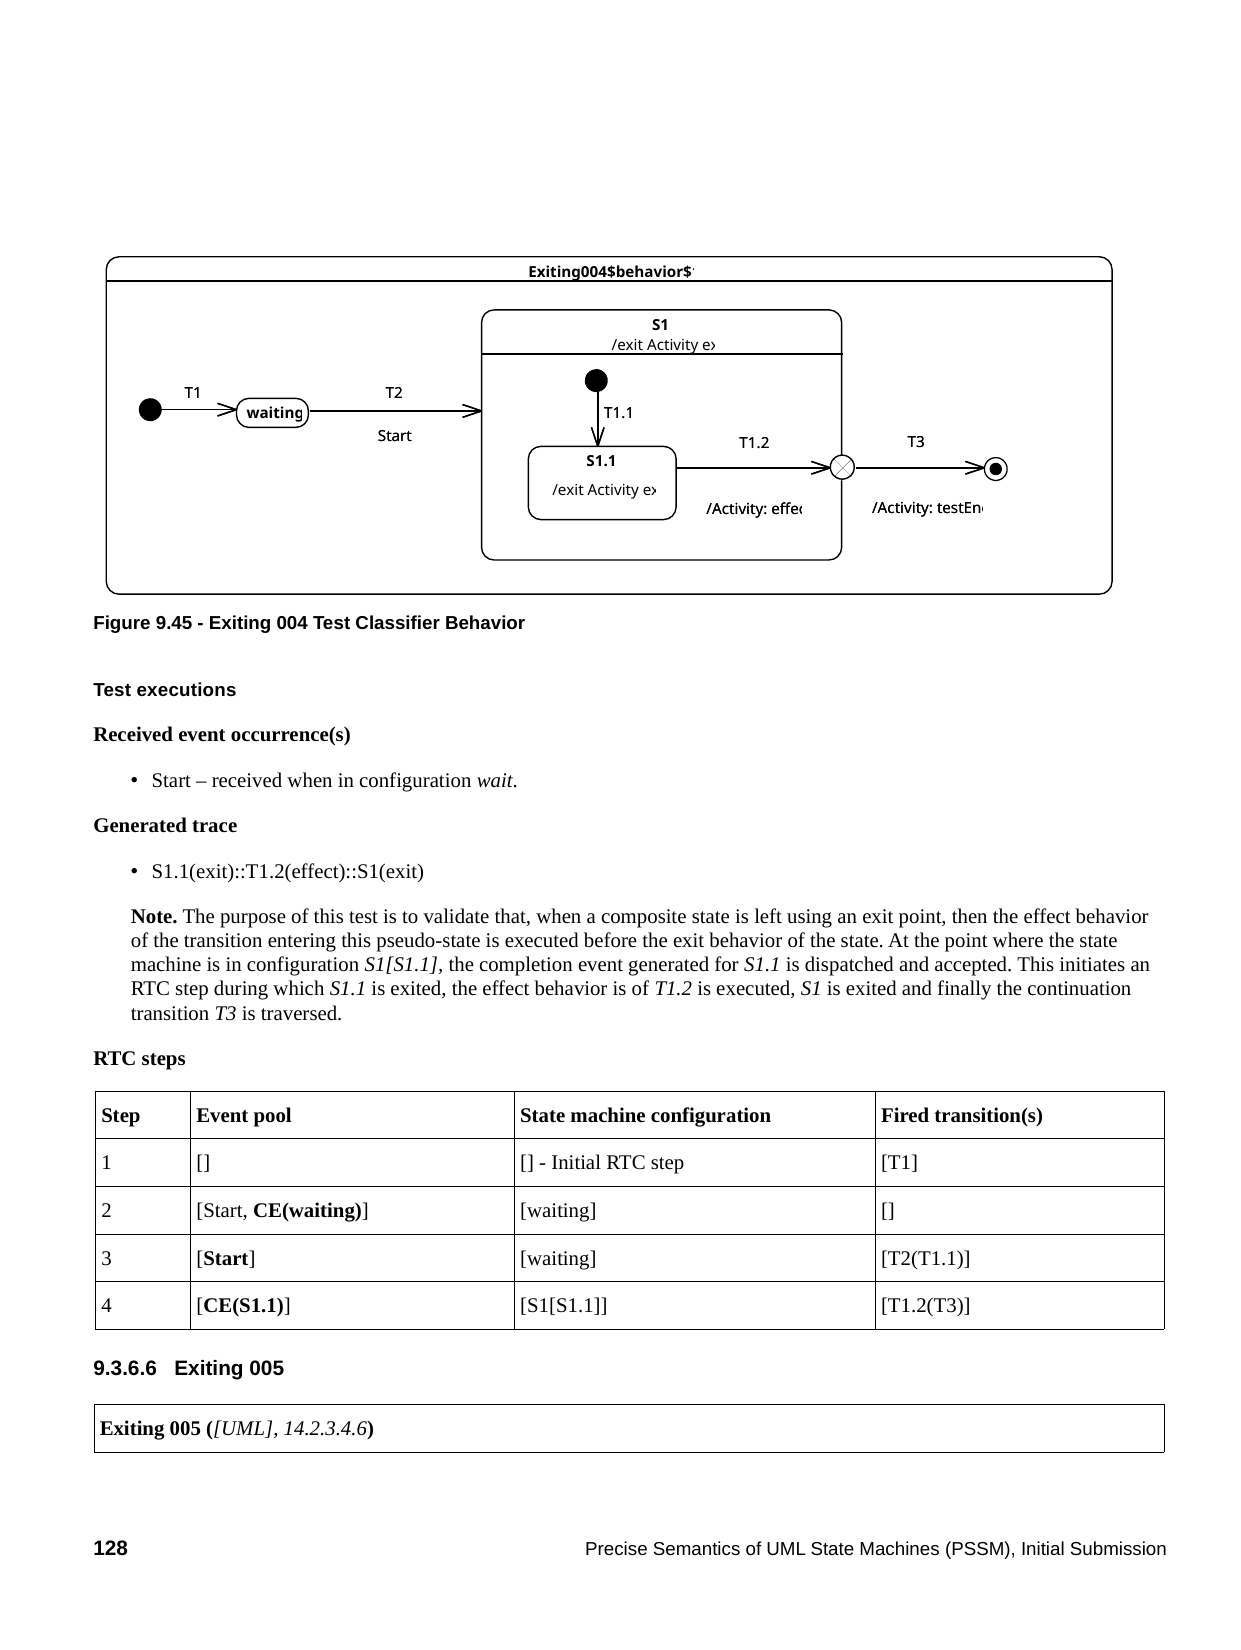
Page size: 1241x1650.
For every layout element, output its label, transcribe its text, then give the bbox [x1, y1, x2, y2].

table_cell [] - Initial RTC step [515, 1139, 875, 1186]
table_header State machine configuration [515, 1092, 875, 1138]
table_cell [waiting] [515, 1235, 875, 1281]
table_cell [T2(T1.1)] [876, 1235, 1164, 1281]
table_cell 1 [96, 1139, 190, 1186]
table_header Exiting 005 ([UML], 14.2.3.4.6) [95, 1405, 1164, 1452]
text Generated trace [93, 813, 1164, 837]
table_cell 4 [96, 1282, 190, 1329]
subtitle Test executions [93, 679, 1164, 701]
table_cell [Start, CE(waiting)] [191, 1187, 514, 1234]
table_header Event pool [191, 1092, 514, 1138]
text Received event occurrence(s) [93, 722, 1164, 746]
text RTC steps [93, 1046, 1164, 1069]
table_header Fired transition(s) [876, 1092, 1164, 1138]
table_cell [T1] [876, 1139, 1164, 1186]
table_cell [T1.2(T3)] [876, 1282, 1164, 1329]
table_cell [waiting] [515, 1187, 875, 1234]
table_cell 2 [96, 1187, 190, 1234]
table_cell 3 [96, 1235, 190, 1281]
table_cell [Start] [191, 1235, 514, 1281]
table_cell [] [876, 1187, 1164, 1234]
list S1.1(exit)::T1.2(effect)::S1(exit) [131, 858, 1164, 883]
list Start – received when in configuration wait. [131, 767, 1164, 792]
table_header Step [96, 1092, 190, 1138]
table_cell [S1[S1.1]] [515, 1282, 875, 1329]
subtitle Exiting 005 [93, 1354, 1164, 1379]
text Note. The purpose of this test is to validate that, when a composite state is left using an exit point, then the effect behavior of the transition entering this pseudo-state is executed before the exit behavior of the state. At the point where the state machine is in configuration S1[S1.1], the completion event generated for S1.1 is dispatched and accepted. This initiates an RTC step during which S1.1 is exited, the effect behavior is of T1.2 is executed, S1 is exited and finally the continuation transition T3 is traversed. [131, 904, 1164, 1024]
table_cell [] [191, 1139, 514, 1186]
text Figure 9.45 - Exiting 004 Test Classifier Behavior [93, 243, 1127, 633]
table_cell [CE(S1.1)] [191, 1282, 514, 1329]
